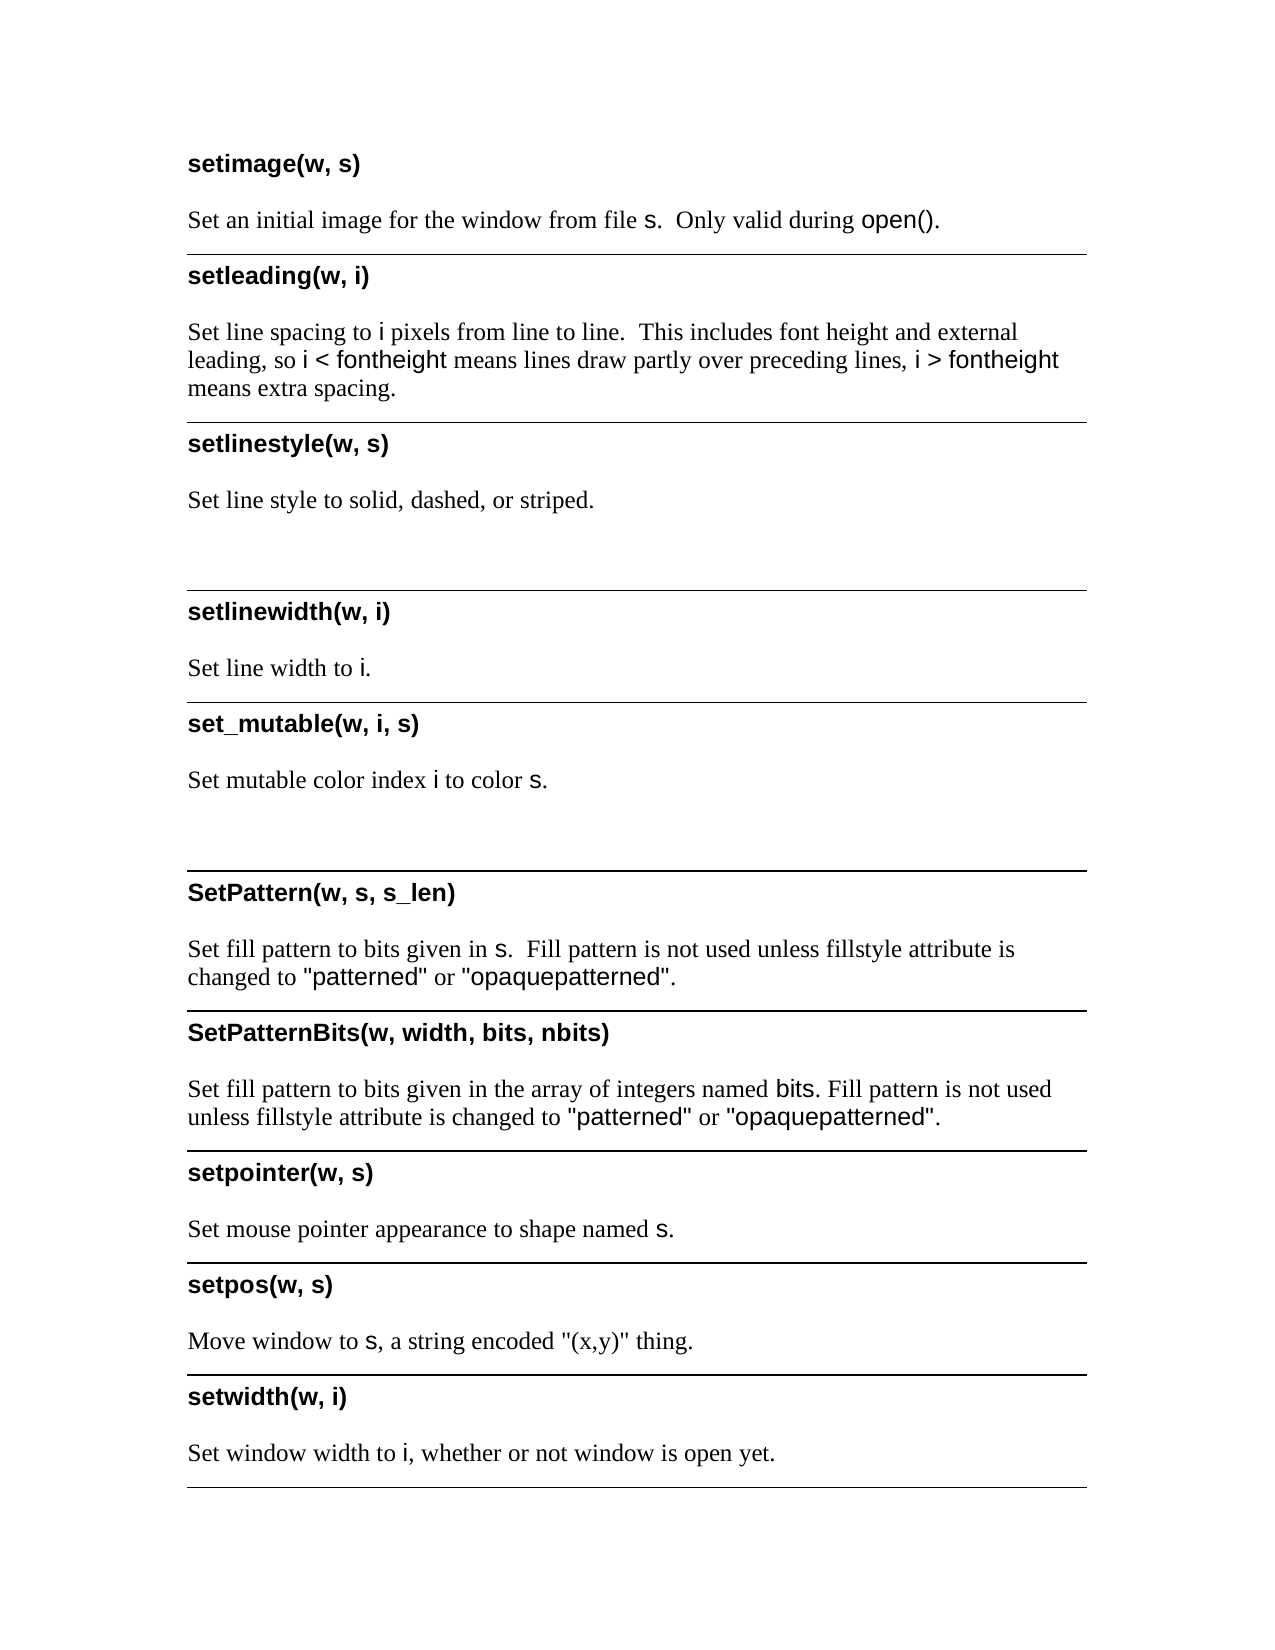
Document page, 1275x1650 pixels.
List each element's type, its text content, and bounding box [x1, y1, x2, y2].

text Set line style to solid, dashed, or striped. [187, 486, 1087, 514]
text Set fill pattern to bits given in the array of integers named bits. Fill pattern is not used unless fillstyle attribute is changed to "patterned" or "opaquepatterned". [187, 1075, 1087, 1131]
text Set line spacing to i pixels from line to line. This includes font height and external leading, so i < fontheight means lines draw partly over preceding lines, i > fontheight means extra spacing. [187, 318, 1087, 402]
text Set mouse pointer appearance to shape named s. [187, 1215, 1087, 1243]
text SetPattern(w, s, s_len) [187, 878, 1087, 907]
text set_mutable(w, i, s) [187, 710, 1087, 738]
text setlinewidth(w, i) [187, 598, 1087, 626]
text setpos(w, s) [187, 1271, 1087, 1299]
text Move window to s, a string encoded "(x,y)" thing. [187, 1327, 1087, 1355]
text Set line width to i. [187, 654, 1087, 682]
text setimage(w, s) [187, 150, 1087, 178]
text Set mutable color index i to color s. [187, 766, 1087, 794]
text setpointer(w, s) [187, 1159, 1087, 1187]
text setwidth(w, i) [187, 1383, 1087, 1411]
text Set an initial image for the window from file s. Only valid during open(). [187, 206, 1087, 234]
text Set fill pattern to bits given in s. Fill pattern is not used unless fillstyle attribute is changed to "patterned" or "opaquepatterned". [187, 934, 1087, 991]
text SetPatternBits(w, width, bits, nbits) [187, 1019, 1087, 1047]
text Set window width to i, whether or not window is open yet. [187, 1439, 1087, 1467]
text setlinestyle(w, s) [187, 430, 1087, 458]
text setleading(w, i) [187, 262, 1087, 290]
